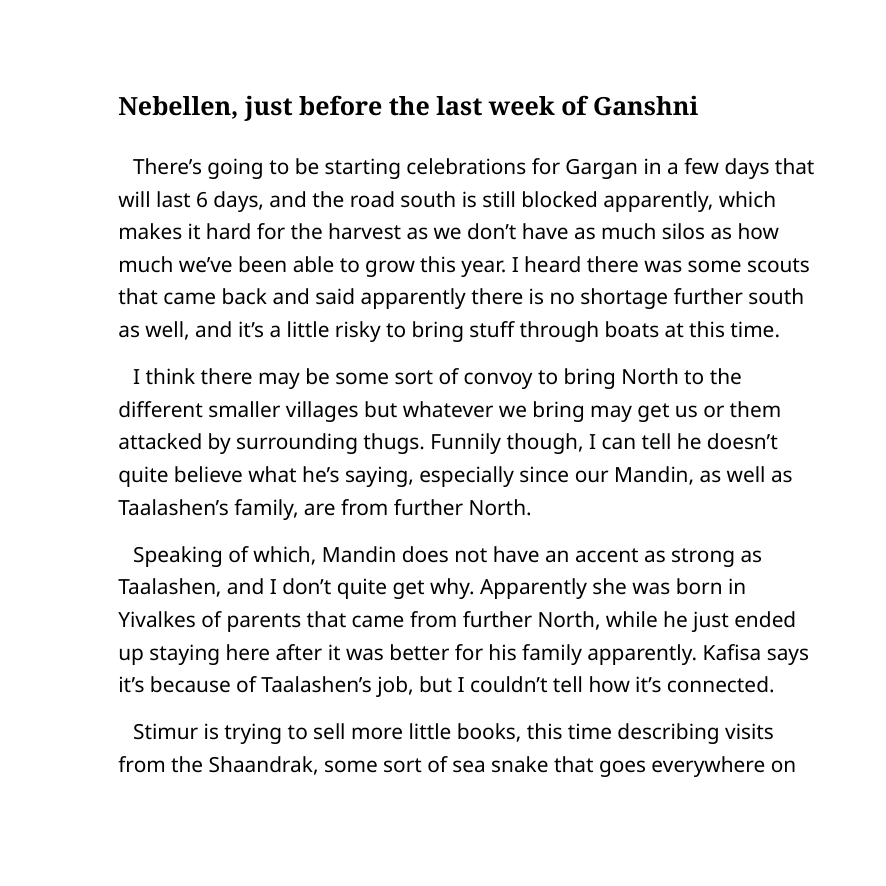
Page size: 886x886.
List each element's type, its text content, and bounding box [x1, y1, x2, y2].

text Speaking of which, Mandin does not have an accent as strong as Taalashen, and I don’t quite get why. Apparently she was born in Yivalkes of parents that came from further North, while he just ended up staying here after it was better for his family apparently. Kafisa says it’s because of Taalashen’s job, but I couldn’t tell how it’s connected. [118, 540, 827, 699]
text There’s going to be starting celebrations for Gargan in a few days that will last 6 days, and the road south is still blocked apparently, which makes it hard for the harvest as we don’t have as much silos as how much we’ve been able to grow this year. I heard there was some scouts that came back and said apparently there is no shortage further south as well, and it’s a little risky to bring stuff through boats at this time. [118, 152, 827, 343]
text Stimur is trying to sell more little books, this time describing visits from the Shaandrak, some sort of sea snake that goes everywhere on [118, 717, 827, 778]
subtitle Nebellen, just before the last week of Ganshni [118, 88, 827, 123]
text I think there may be some sort of convoy to bring North to the different smaller villages but whatever we bring may get us or them attacked by surrounding thugs. Funnily though, I can tell he doesn’t quite believe what he’s saying, especially since our Mandin, as well as Taalashen’s family, are from further North. [118, 362, 827, 521]
